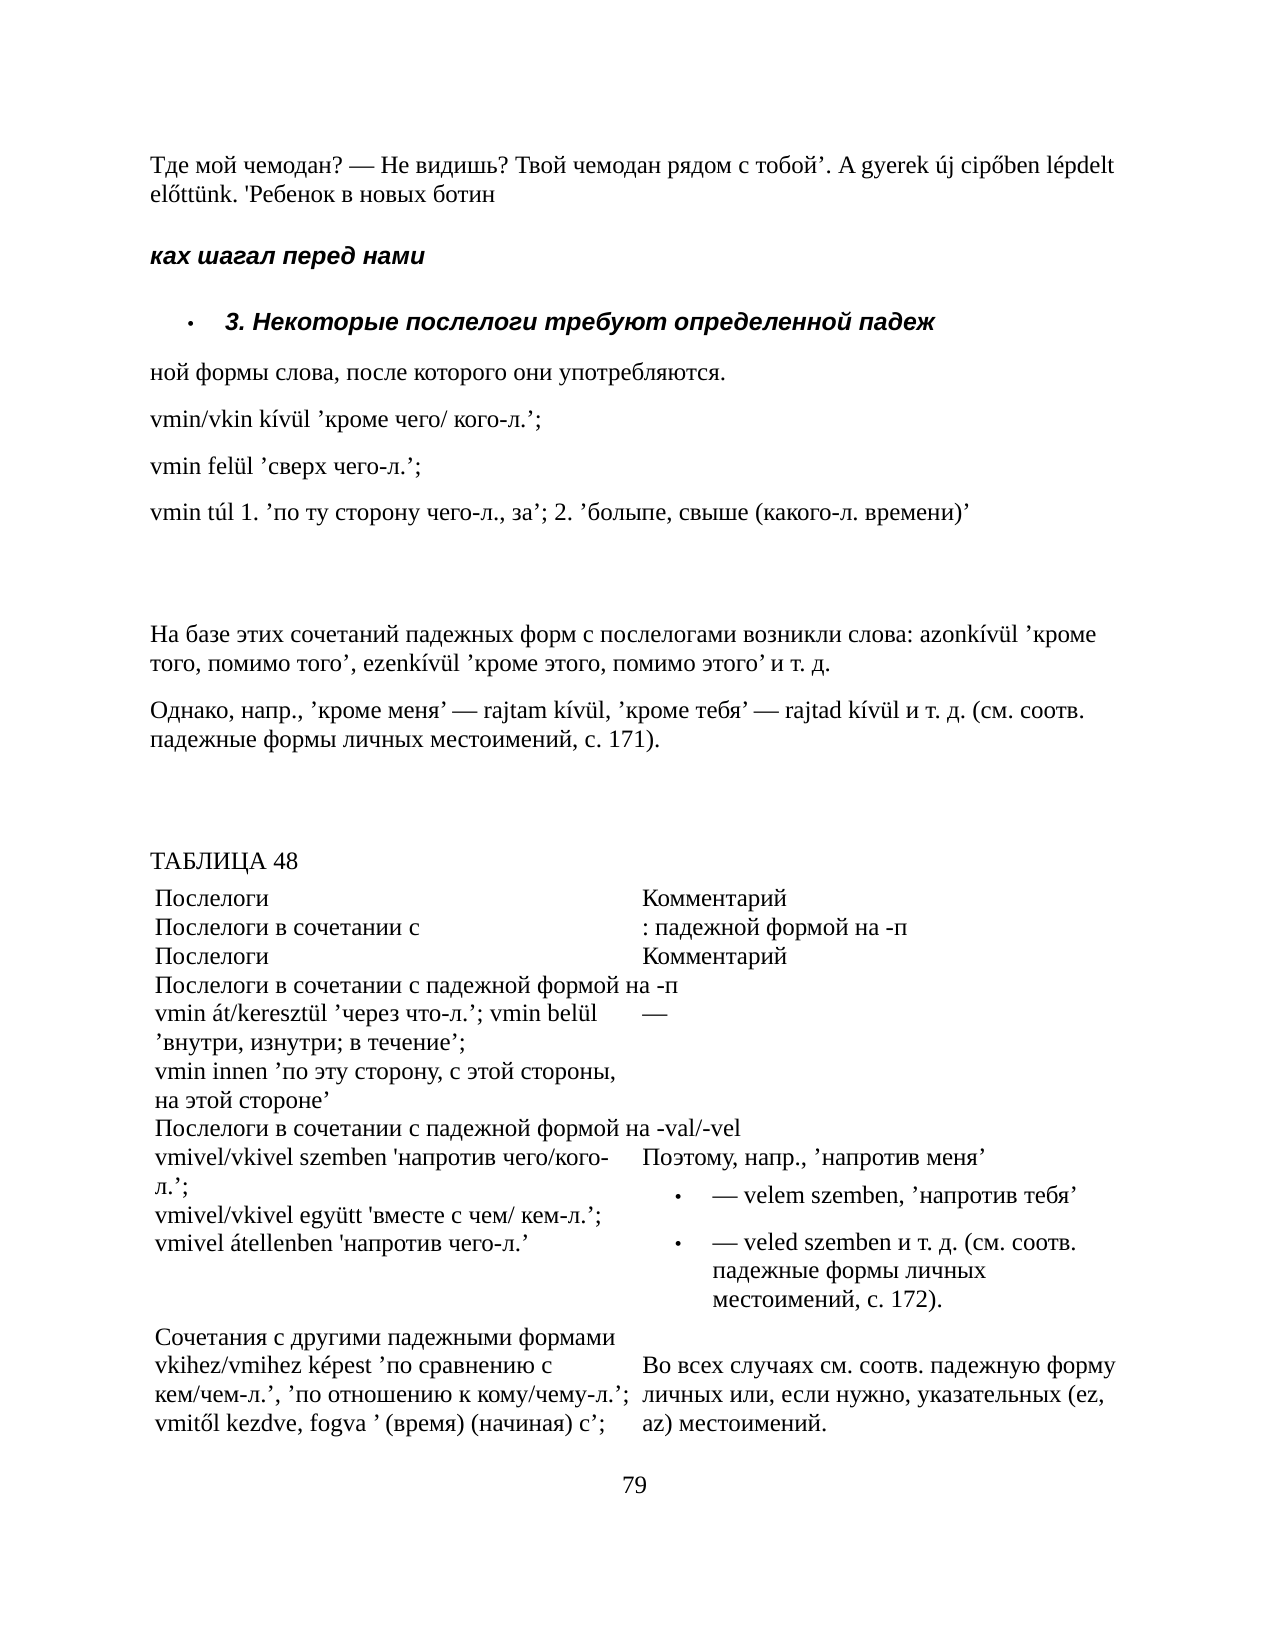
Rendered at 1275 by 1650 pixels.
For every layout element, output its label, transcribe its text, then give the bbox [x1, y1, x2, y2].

text vmin túl 1. ’по ту сторону чего-л., за’; 2. ’болыпе, свыше (какого-л. времени)’ [150, 497, 1125, 526]
table_cell Поэтому, напр., ’напротив меня’ — velem szemben, ’напротив тебя’ — veled szemben и т. д. (см. соотв. падежные формы личных местоимений, с. 172). [638, 1142, 1125, 1322]
table_cell Во всех случаях см. соотв. падежную форму личных или, если нужно, указательных (ez, az) местоимений. [638, 1351, 1125, 1437]
table_header Послелоги [150, 884, 637, 912]
table_header Комментарий [638, 941, 1125, 970]
text На базе этих сочетаний падежных форм с послелогами возникли слова: azonkívül ’кроме того, помимо того’, ezenkívül ’кроме этого, помимо этого’ и т. д. [150, 619, 1125, 677]
text ТАБЛИЦА 48 [150, 846, 1125, 874]
table_cell vmivel/vkivel szemben 'напротив чего/кого-л.’; vmivel/vkivel együtt 'вместе с чем/ кем-л.’; vmivel átellenben 'напротив чего-л.’ [150, 1142, 637, 1322]
table_cell Послелоги в сочетании с падежной формой на -val/-vel [150, 1114, 1125, 1142]
table_cell : падежной формой на -п [638, 912, 1125, 941]
table_cell — [638, 999, 1125, 1113]
text vmin/vkin kívül ’кроме чего/ кого-л.’; [150, 404, 1125, 433]
table_cell Послелоги в сочетании с [150, 912, 637, 941]
table_cell vmin át/keresztül ’через что-л.’; vmin belül ’внутри, изнутри; в течение’; vmin innen ’по эту сторону, с этой стороны, на этой стороне’ [150, 999, 637, 1113]
text ной формы слова, после которого они употребляются. [150, 357, 1125, 386]
table_cell Послелоги в сочетании с падежной формой на -п [150, 970, 1125, 998]
table_cell Сочетания с другими падежными формами [150, 1322, 1125, 1351]
text Однако, напр., ’кроме меня’ — rajtam kívül, ’кроме тебя’ — rajtad kívül и т. д. (см. соотв. падежные формы личных местоимений, с. 171). [150, 695, 1125, 752]
text Тде мой чемодан? — Не видишь? Твой чемодан рядом с тобой’. A gyerek új cipőben lépdelt előttünk. 'Ребенок в новых ботин [150, 150, 1125, 207]
text vmin felül ’сверх чего-л.’; [150, 451, 1125, 479]
table_cell vkihez/vmihez képest ’по сравнению с кем/чем-л.’, ’по отношению к кому/чему-л.’; vmitől kezdve, fogva ’ (время) (начиная) с’; [150, 1351, 637, 1437]
subtitle ках шагал перед нами [150, 241, 1125, 270]
subtitle 3. Некоторые послелоги требуют определенной падеж [187, 307, 1125, 336]
table_header Комментарий [638, 884, 1125, 912]
table_header Послелоги [150, 941, 637, 970]
